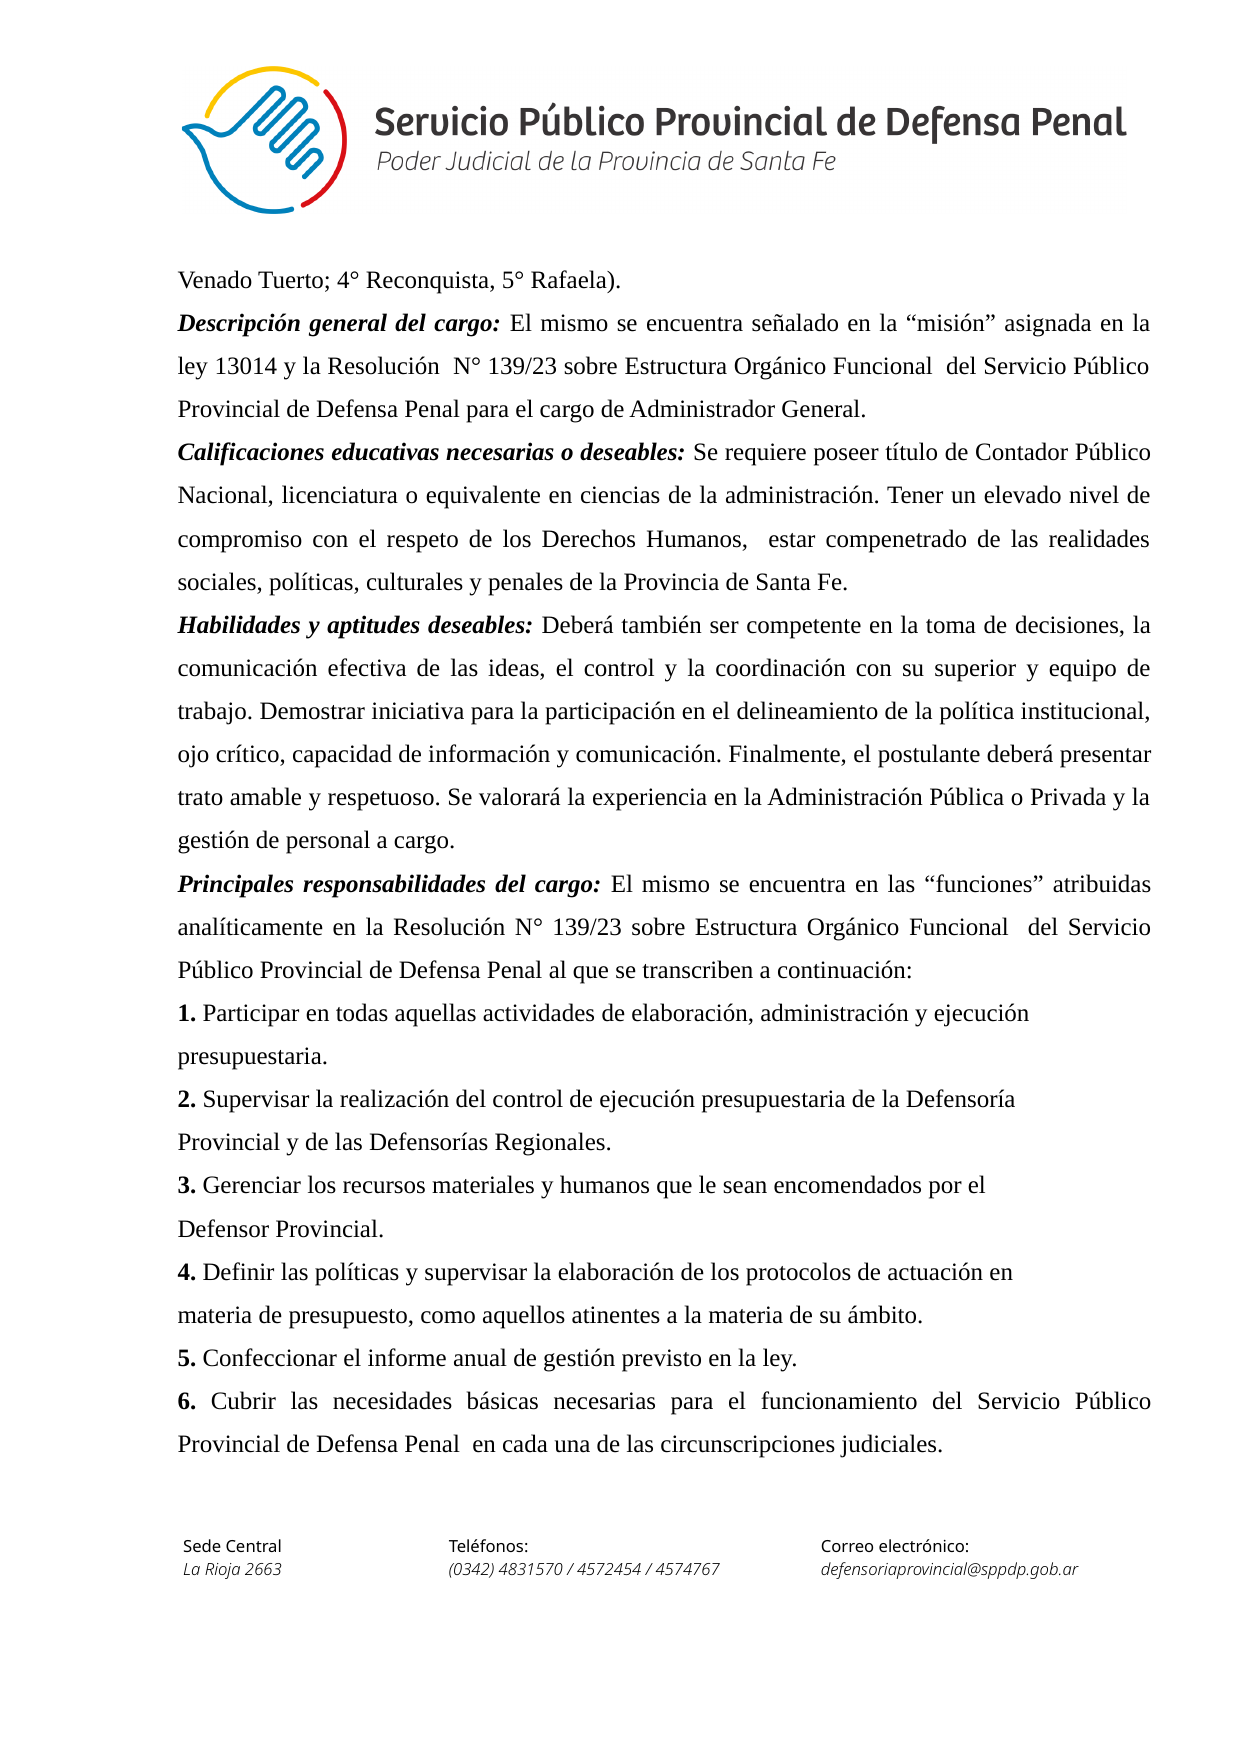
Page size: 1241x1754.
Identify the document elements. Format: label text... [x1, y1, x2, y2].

text Provincial y de las Defensorías Regionales. [177, 1127, 1152, 1156]
text 1. Participar en todas aquellas actividades de elaboración, administración y ejecución [177, 998, 1152, 1027]
text Descripción general del cargo: El mismo se encuentra señalado en la “misión” asignada en la ley 13014 y la Resolución N° 139/23 sobre Estructura Orgánico Funcional del Servicio Público Provincial de Defensa Penal para el cargo de Administrador General. [177, 308, 1152, 423]
text 4. Definir las políticas y supervisar la elaboración de los protocolos de actuación en [177, 1257, 1152, 1286]
text Venado Tuerto; 4° Reconquista, 5° Rafaela). [177, 265, 1152, 294]
text 3. Gerenciar los recursos materiales y humanos que le sean encomendados por el [177, 1171, 1152, 1199]
text 6. Cubrir las necesidades básicas necesarias para el funcionamiento del Servicio Público Provincial de Defensa Penal en cada una de las circunscripciones judiciales. [177, 1386, 1152, 1458]
text 5. Confeccionar el informe anual de gestión previsto en la ley. [177, 1343, 1152, 1372]
text Principales responsabilidades del cargo: El mismo se encuentra en las “funciones” atribuidas analíticamente en la Resolución N° 139/23 sobre Estructura Orgánico Funcional del Servicio Público Provincial de Defensa Penal al que se transcriben a continuación: [177, 869, 1152, 984]
text 2. Supervisar la realización del control de ejecución presupuestaria de la Defensoría [177, 1084, 1152, 1113]
picture [181, 131, 259, 214]
text Habilidades y aptitudes deseables: Deberá también ser competente en la toma de decisiones, la comunicación efectiva de las ideas, el control y la coordinación con su superior y equipo de trabajo. Demostrar iniciativa para la participación en el delineamiento de la política institucional, ojo crítico, capacidad de información y comunicación. Finalmente, el postulante deberá presentar trato amable y respetuoso. Se valorará la experiencia en la Administración Pública o Privada y la gestión de personal a cargo. [177, 610, 1152, 854]
text Calificaciones educativas necesarias o deseables: Se requiere poseer título de Contador Público Nacional, licenciatura o equivalente en ciencias de la administración. Tener un elevado nivel de compromiso con el respeto de los Derechos Humanos, estar compenetrado de las realidades sociales, políticas, culturales y penales de la Provincia de Santa Fe. [177, 437, 1152, 596]
text materia de presupuesto, como aquellos atinentes a la materia de su ámbito. [177, 1300, 1152, 1329]
text Defensor Provincial. [177, 1214, 1152, 1242]
picture [181, 66, 1127, 214]
text presupuestaria. [177, 1041, 1152, 1070]
